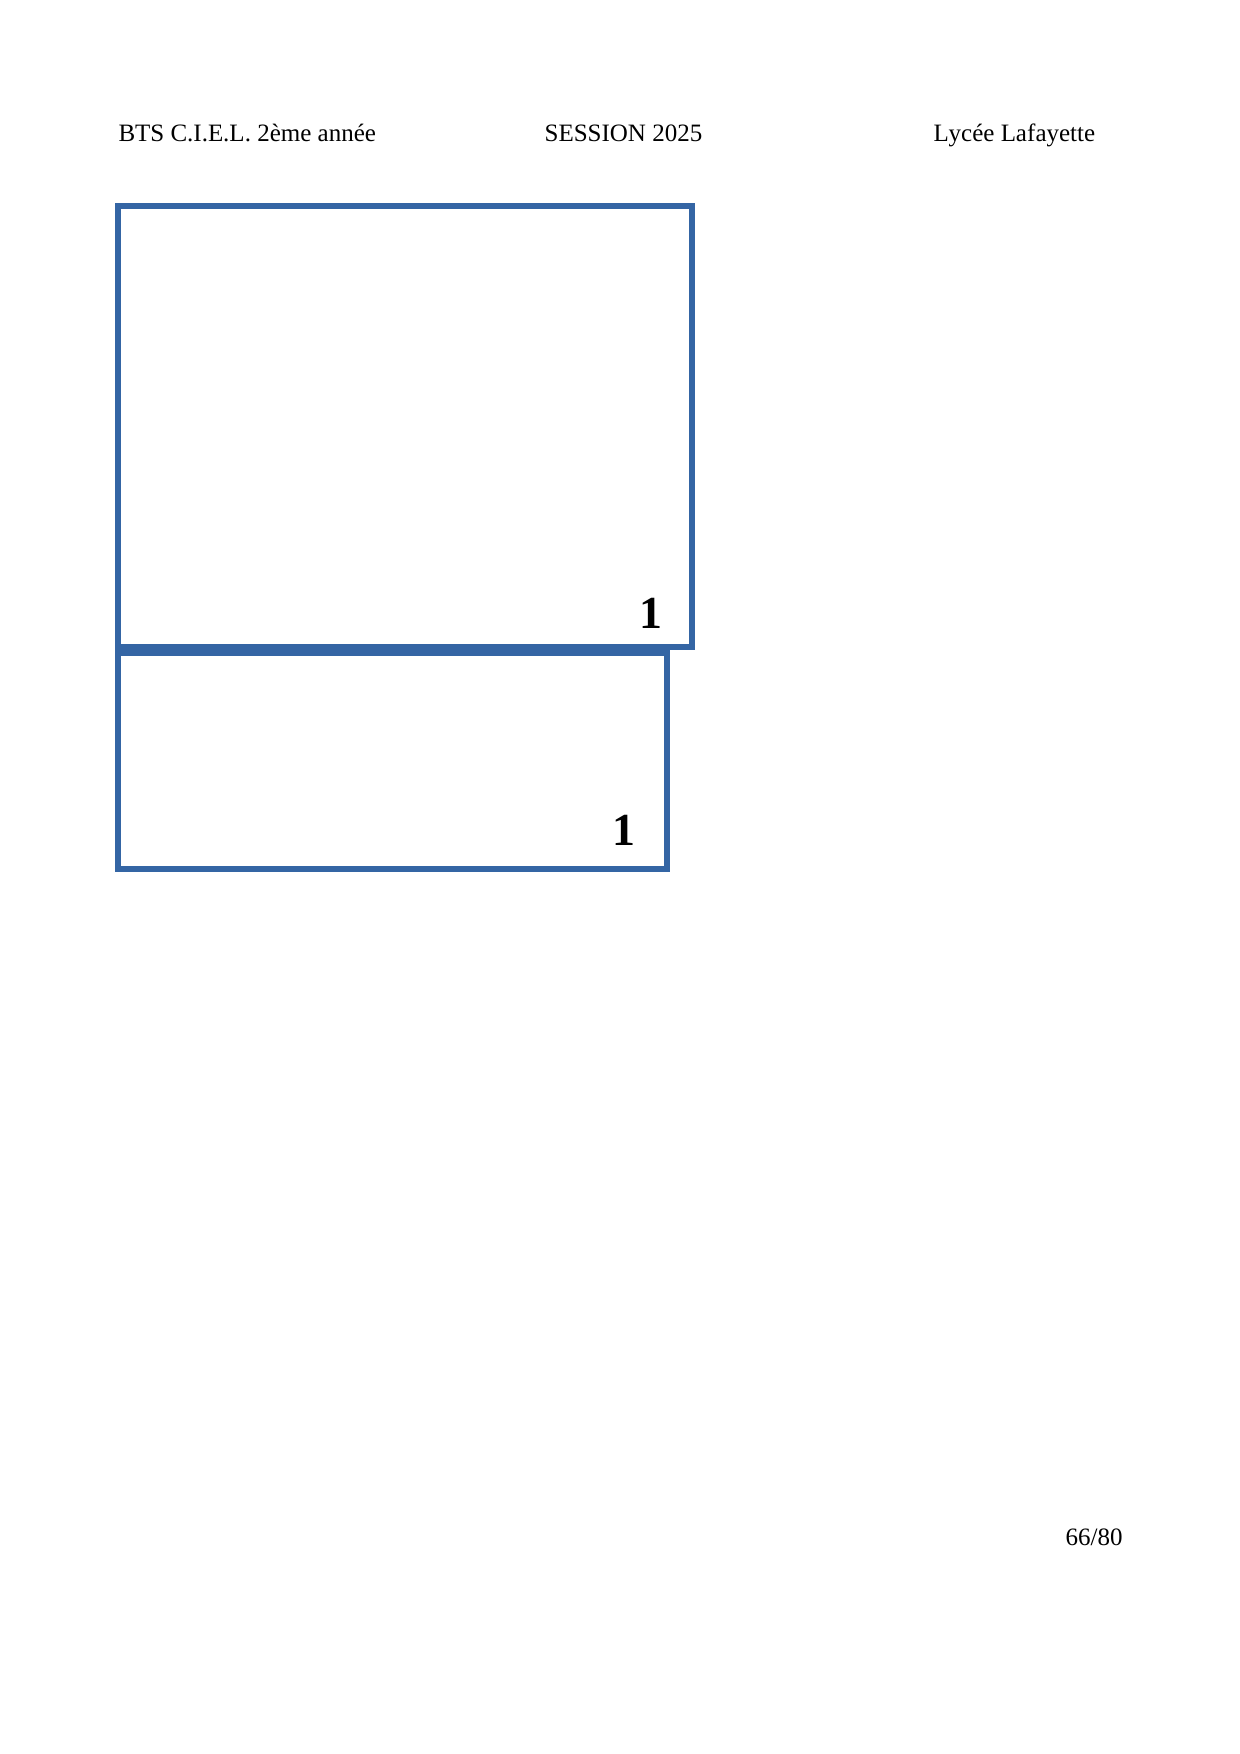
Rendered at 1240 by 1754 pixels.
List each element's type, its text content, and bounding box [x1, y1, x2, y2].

table_header 1 [121, 656, 664, 866]
table_header 1 [121, 209, 689, 644]
